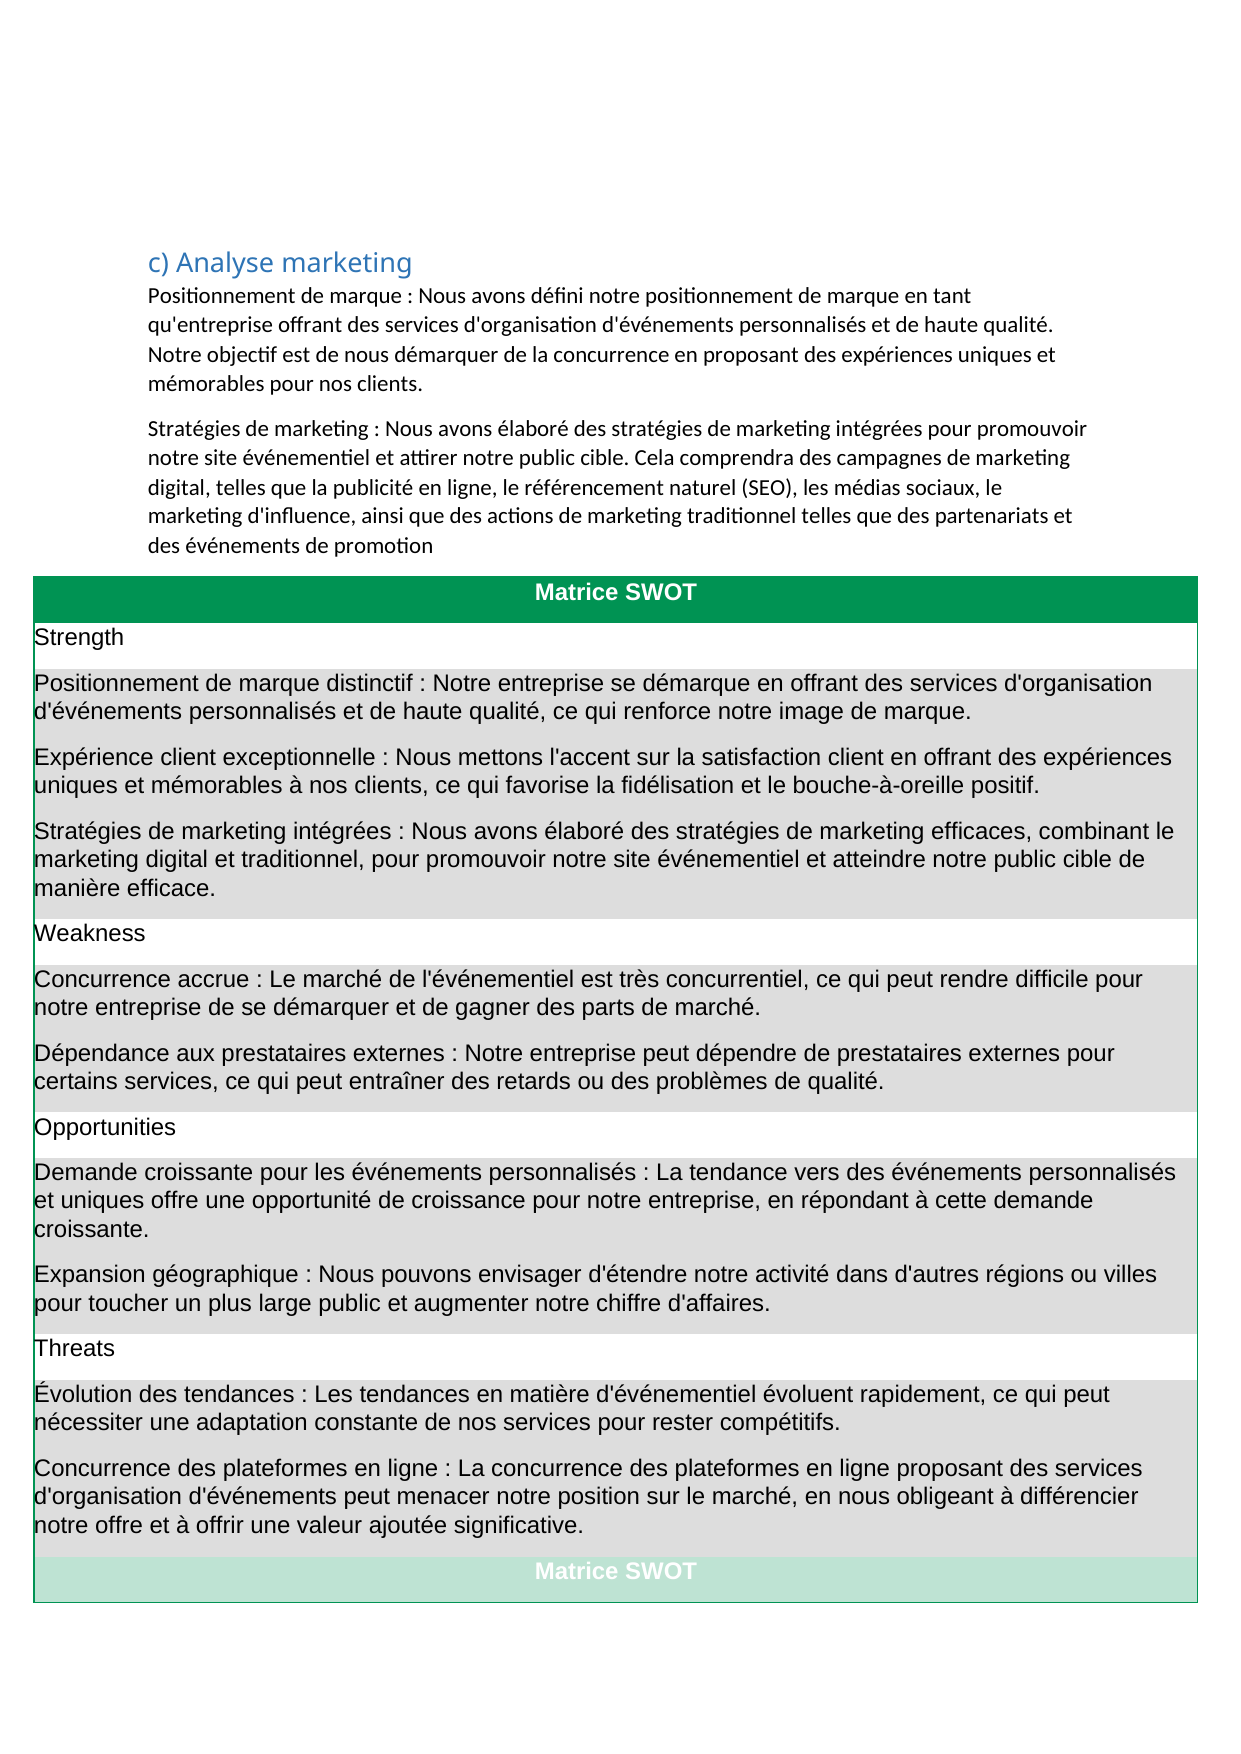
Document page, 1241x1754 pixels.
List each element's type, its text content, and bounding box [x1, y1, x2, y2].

table_cell Évolution des tendances : Les tendances en matière d'événementiel évoluent rapidement, ce qui peut nécessiter une adaptation constante de nos services pour rester compétitifs. Concurrence des plateformes en ligne : La concurrence des plateformes en ligne proposant des services d'organisation d'événements peut menacer notre position sur le marché, en nous obligeant à différencier notre offre et à offrir une valeur ajoutée significative. [35, 1380, 1197, 1557]
table_cell Threats [35, 1334, 1197, 1379]
table_cell Demande croissante pour les événements personnalisés : La tendance vers des événements personnalisés et uniques offre une opportunité de croissance pour notre entreprise, en répondant à cette demande croissante. Expansion géographique : Nous pouvons envisager d'étendre notre activité dans d'autres régions ou villes pour toucher un plus large public et augmenter notre chiffre d'affaires. [35, 1158, 1197, 1334]
table_cell Opportunities [35, 1113, 1197, 1158]
table_cell Weakness [35, 919, 1197, 964]
table_cell Positionnement de marque distinctif : Notre entreprise se démarque en offrant des services d'organisation d'événements personnalisés et de haute qualité, ce qui renforce notre image de marque. Expérience client exceptionnelle : Nous mettons l'accent sur la satisfaction client en offrant des expériences uniques et mémorables à nos clients, ce qui favorise la fidélisation et le bouche-à-oreille positif. Stratégies de marketing intégrées : Nous avons élaboré des stratégies de marketing efficaces, combinant le marketing digital et traditionnel, pour promouvoir notre site événementiel et atteindre notre public cible de manière efficace. [35, 669, 1197, 919]
table_cell Strength [35, 623, 1197, 669]
text Positionnement de marque : Nous avons défini notre positionnement de marque en tant qu'entreprise offrant des services d'organisation d'événements personnalisés et de haute qualité. Notre objectif est de nous démarquer de la concurrence en proposant des expériences uniques et mémorables pour nos clients. [148, 282, 1093, 397]
table_header Matrice SWOT [35, 578, 1197, 623]
table_cell Matrice SWOT [35, 1557, 1197, 1602]
subtitle c) Analyse marketing [148, 243, 1093, 280]
text Stratégies de marketing : Nous avons élaboré des stratégies de marketing intégrées pour promouvoir notre site événementiel et attirer notre public cible. Cela comprendra des campagnes de marketing digital, telles que la publicité en ligne, le référencement naturel (SEO), les médias sociaux, le marketing d'influence, ainsi que des actions de marketing traditionnel telles que des partenariats et des événements de promotion [148, 414, 1093, 559]
table_cell Concurrence accrue : Le marché de l'événementiel est très concurrentiel, ce qui peut rendre difficile pour notre entreprise de se démarquer et de gagner des parts de marché. Dépendance aux prestataires externes : Notre entreprise peut dépendre de prestataires externes pour certains services, ce qui peut entraîner des retards ou des problèmes de qualité. [35, 965, 1197, 1112]
